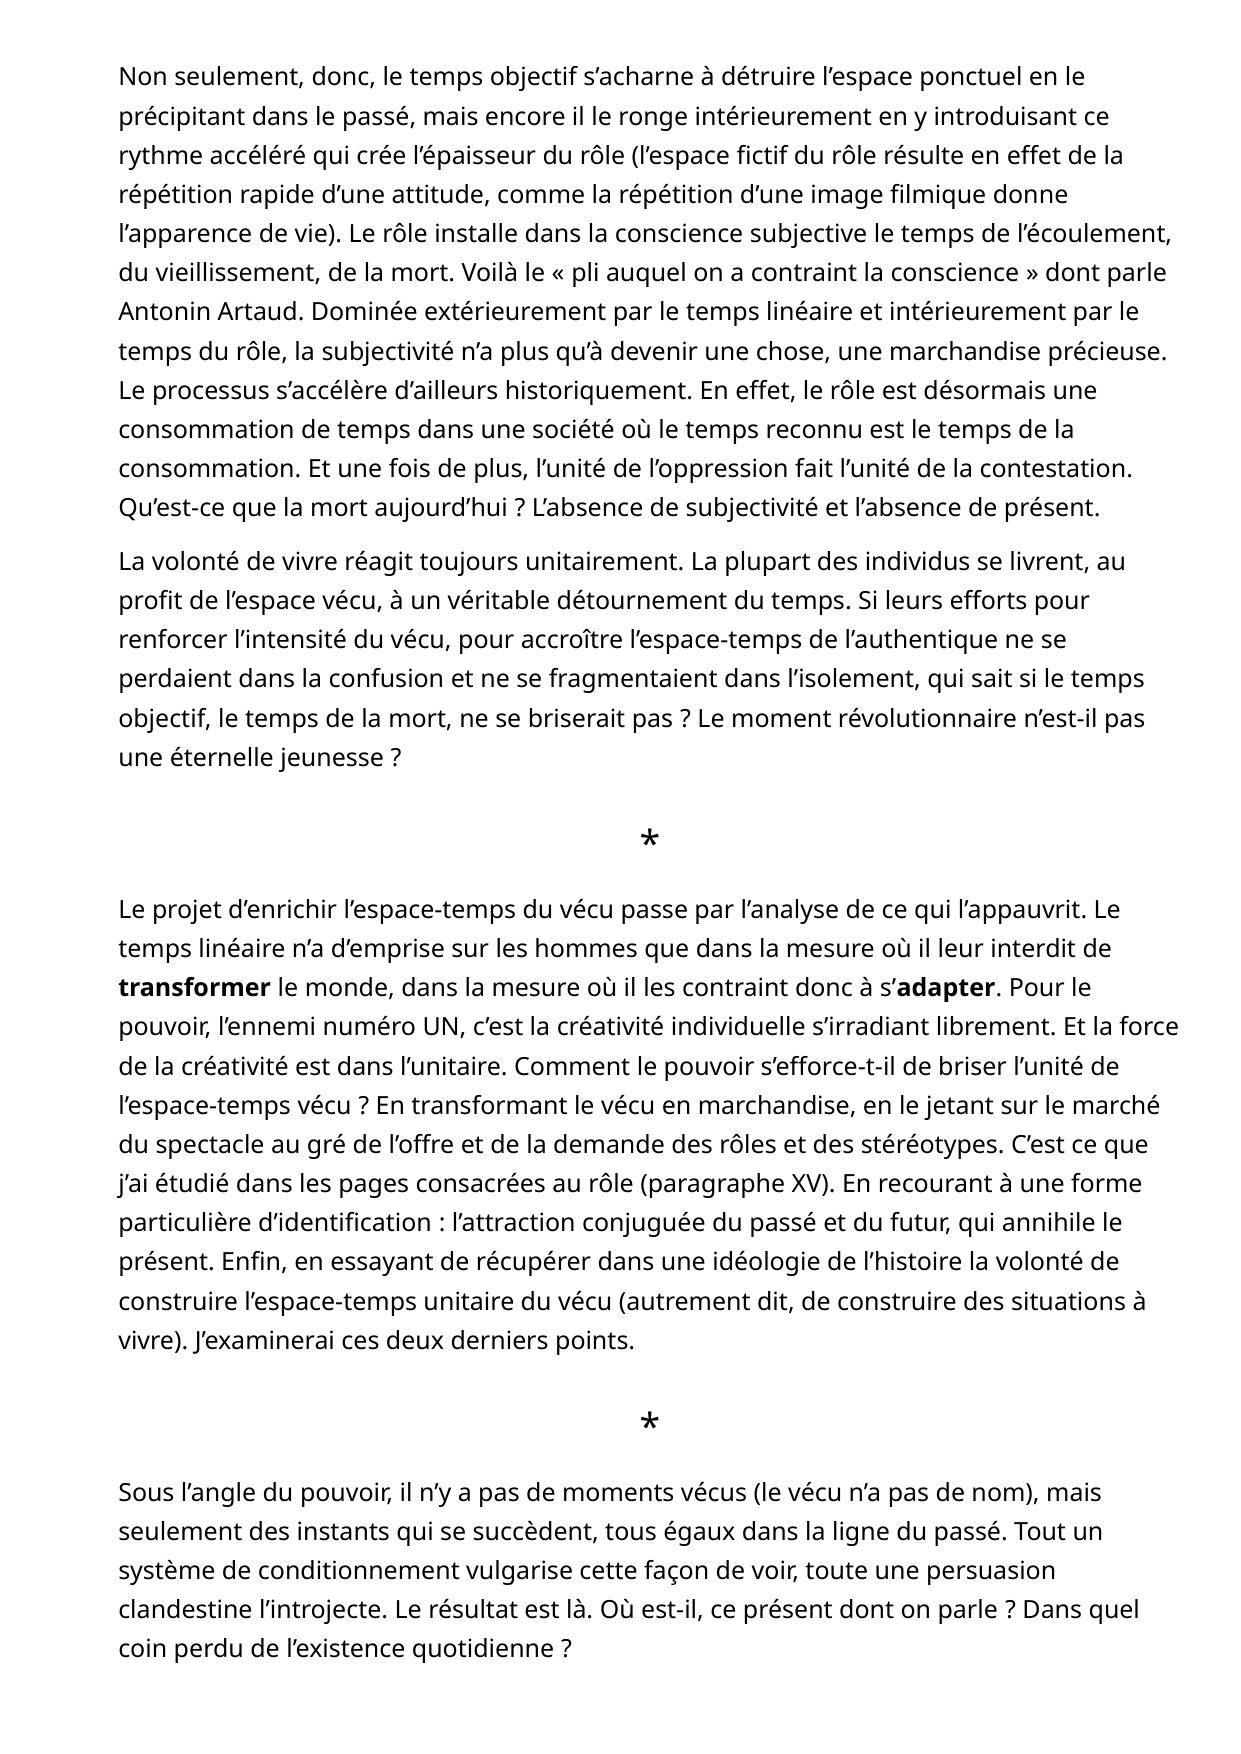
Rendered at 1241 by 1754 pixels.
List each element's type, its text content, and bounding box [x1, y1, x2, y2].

text Sous l’angle du pouvoir, il n’y a pas de moments vécus (le vécu n’a pas de nom), mais seulement des instants qui se succèdent, tous égaux dans la ligne du passé. Tout un système de conditionnement vulgarise cette façon de voir, toute une persuasion clandestine l’introjecte. Le résultat est là. Où est-il, ce présent dont on parle ? Dans quel coin perdu de l’existence quotidienne ? [118, 1474, 1181, 1665]
text * [118, 1400, 1181, 1451]
text La volonté de vivre réagit toujours unitairement. La plupart des individus se livrent, au profit de l’espace vécu, à un véritable détournement du temps. Si leurs efforts pour renforcer l’intensité du vécu, pour accroître l’espace-temps de l’authentique ne se perdaient dans la confusion et ne se fragmentaient dans l’isolement, qui sait si le temps objectif, le temps de la mort, ne se briserait pas ? Le moment révolutionnaire n’est-il pas une éternelle jeunesse ? [118, 544, 1181, 773]
text Le projet d’enrichir l’espace-temps du vécu passe par l’analyse de ce qui l’appauvrit. Le temps linéaire n’a d’emprise sur les hommes que dans la mesure où il leur interdit de transformer le monde, dans la mesure où il les contraint donc à s’adapter. Pour le pouvoir, l’ennemi numéro UN, c’est la créativité individuelle s’irradiant librement. Et la force de la créativité est dans l’unitaire. Comment le pouvoir s’efforce-t-il de briser l’unité de l’espace-temps vécu ? En transformant le vécu en marchandise, en le jetant sur le marché du spectacle au gré de l’offre et de la demande des rôles et des stéréotypes. C’est ce que j’ai étudié dans les pages consacrées au rôle (paragraphe XV). En recourant à une forme particulière d’identification : l’attraction conjuguée du passé et du futur, qui annihile le présent. Enfin, en essayant de récupérer dans une idéologie de l’histoire la volonté de construire l’espace-temps unitaire du vécu (autrement dit, de construire des situations à vivre). J’examinerai ces deux derniers points. [118, 892, 1181, 1356]
text Non seulement, donc, le temps objectif s’acharne à détruire l’espace ponctuel en le précipitant dans le passé, mais encore il le ronge intérieurement en y introduisant ce rythme accéléré qui crée l’épaisseur du rôle (l’espace fictif du rôle résulte en effet de la répétition rapide d’une attitude, comme la répétition d’une image filmique donne l’apparence de vie). Le rôle installe dans la conscience subjective le temps de l’écoulement, du vieillissement, de la mort. Voilà le « pli auquel on a contraint la conscience » dont parle Antonin Artaud. Dominée extérieurement par le temps linéaire et intérieurement par le temps du rôle, la subjectivité n’a plus qu’à devenir une chose, une marchandise précieuse. Le processus s’accélère d’ailleurs historiquement. En effet, le rôle est désormais une consommation de temps dans une société où le temps reconnu est le temps de la consommation. Et une fois de plus, l’unité de l’oppression fait l’unité de la contestation. Qu’est-ce que la mort aujourd’hui ? L’absence de subjectivité et l’absence de présent. [118, 59, 1181, 524]
text * [118, 817, 1181, 868]
